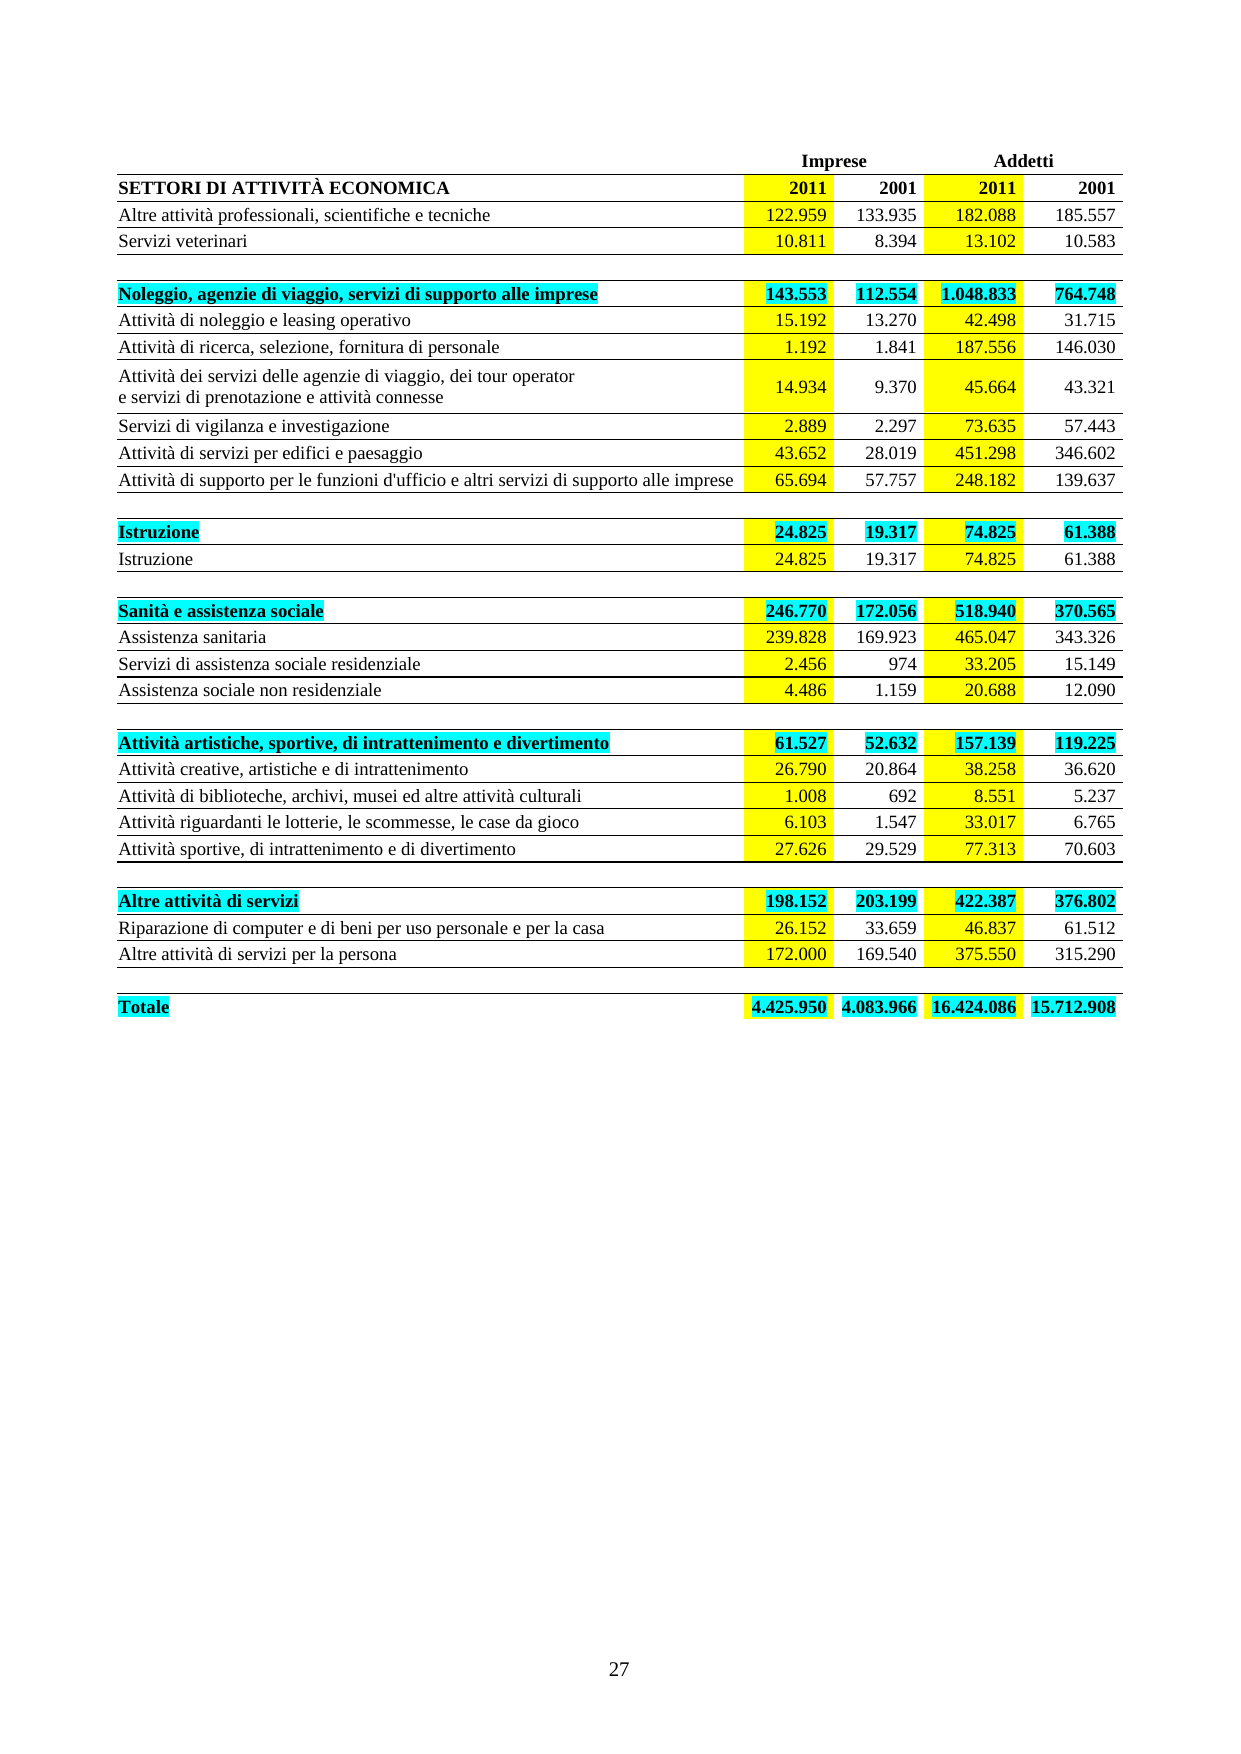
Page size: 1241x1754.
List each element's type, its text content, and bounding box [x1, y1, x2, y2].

table_cell Assistenza sociale non residenziale [117, 678, 744, 703]
table_cell Attività artistiche, sportive, di intrattenimento e divertimento [117, 730, 744, 755]
table_cell 1.159 [834, 678, 924, 703]
table_cell 43.652 [744, 440, 834, 466]
table_cell [117, 493, 744, 518]
table_cell 45.664 [924, 360, 1023, 412]
table_cell [1024, 704, 1123, 729]
table_cell 248.182 [924, 467, 1023, 492]
table_cell Altre attività di servizi [117, 888, 744, 914]
table_cell Attività creative, artistiche e di intrattenimento [117, 756, 744, 782]
table_cell 2001 [834, 175, 924, 201]
table_cell 157.139 [924, 730, 1023, 755]
table_cell 29.529 [834, 836, 924, 861]
table_cell Servizi di assistenza sociale residenziale [117, 651, 744, 676]
table_cell 451.298 [924, 440, 1023, 466]
table_cell [924, 572, 1023, 597]
table_cell [924, 968, 1023, 993]
table_cell Servizi veterinari [117, 228, 744, 254]
table_cell 24.825 [744, 519, 834, 544]
table_cell Attività dei servizi delle agenzie di viaggio, dei tour operator e servizi di prenotazione e attività connesse [117, 360, 744, 412]
table_cell [1024, 968, 1123, 993]
table_header Imprese [744, 148, 924, 174]
table_cell [117, 255, 744, 279]
table_cell 146.030 [1024, 334, 1123, 359]
table_cell 6.103 [744, 809, 834, 835]
table_cell 133.935 [834, 202, 924, 227]
table_cell 57.443 [1024, 414, 1123, 439]
table_cell Totale [117, 994, 744, 1019]
table_cell [1024, 863, 1123, 887]
table_cell [117, 572, 744, 597]
table_cell 61.388 [1024, 519, 1123, 544]
table_cell Attività riguardanti le lotterie, le scommesse, le case da gioco [117, 809, 744, 835]
table_cell Altre attività professionali, scientifiche e tecniche [117, 202, 744, 227]
table_cell 24.825 [744, 545, 834, 571]
table_cell 187.556 [924, 334, 1023, 359]
table_cell Istruzione [117, 519, 744, 544]
table_cell 9.370 [834, 360, 924, 412]
table_cell 203.199 [834, 888, 924, 914]
table_cell 315.290 [1024, 941, 1123, 967]
table_cell [924, 255, 1023, 279]
table_cell 61.512 [1024, 915, 1123, 940]
table_cell [117, 968, 744, 993]
table_cell Attività di ricerca, selezione, fornitura di personale [117, 334, 744, 359]
table_cell 1.547 [834, 809, 924, 835]
table_cell Noleggio, agenzie di viaggio, servizi di supporto alle imprese [117, 281, 744, 306]
table_cell [1024, 493, 1123, 518]
table_cell 15.192 [744, 307, 834, 333]
table_cell [1024, 255, 1123, 279]
table_cell Attività di supporto per le funzioni d'ufficio e altri servizi di supporto alle imprese [117, 467, 744, 492]
table_cell [834, 863, 924, 887]
table_cell 422.387 [924, 888, 1023, 914]
table_cell 246.770 [744, 598, 834, 623]
table_cell 692 [834, 783, 924, 808]
table_cell 6.765 [1024, 809, 1123, 835]
table_cell Assistenza sanitaria [117, 624, 744, 650]
table_cell Altre attività di servizi per la persona [117, 941, 744, 967]
table_cell 239.828 [744, 624, 834, 650]
table_cell [744, 255, 834, 279]
table_cell 70.603 [1024, 836, 1123, 861]
table_cell 375.550 [924, 941, 1023, 967]
table_cell 14.934 [744, 360, 834, 412]
table_cell 61.388 [1024, 545, 1123, 571]
table_cell 8.394 [834, 228, 924, 254]
table_cell Attività di noleggio e leasing operativo [117, 307, 744, 333]
table_cell 139.637 [1024, 467, 1123, 492]
table_cell 518.940 [924, 598, 1023, 623]
table_cell 4.425.950 [744, 994, 834, 1019]
table_cell 370.565 [1024, 598, 1123, 623]
table_cell Servizi di vigilanza e investigazione [117, 414, 744, 439]
table_cell [834, 493, 924, 518]
table_cell 172.000 [744, 941, 834, 967]
table_cell 1.008 [744, 783, 834, 808]
table_cell 974 [834, 651, 924, 676]
table_cell 73.635 [924, 414, 1023, 439]
table_cell 26.790 [744, 756, 834, 782]
table_cell 2.889 [744, 414, 834, 439]
table_cell 185.557 [1024, 202, 1123, 227]
table_cell 12.090 [1024, 678, 1123, 703]
table_cell 122.959 [744, 202, 834, 227]
table_cell 74.825 [924, 519, 1023, 544]
table_cell 19.317 [834, 519, 924, 544]
table_cell 16.424.086 [924, 994, 1023, 1019]
table_cell 112.554 [834, 281, 924, 306]
table_cell [1024, 572, 1123, 597]
table_cell 33.205 [924, 651, 1023, 676]
table_cell 28.019 [834, 440, 924, 466]
table_cell 1.192 [744, 334, 834, 359]
table_cell Istruzione [117, 545, 744, 571]
table_cell 764.748 [1024, 281, 1123, 306]
table_cell 119.225 [1024, 730, 1123, 755]
table_cell [834, 255, 924, 279]
table_cell 33.659 [834, 915, 924, 940]
table_cell 2.456 [744, 651, 834, 676]
table_cell 182.088 [924, 202, 1023, 227]
table_cell 2011 [924, 175, 1023, 201]
table_cell Sanità e assistenza sociale [117, 598, 744, 623]
table_cell [744, 863, 834, 887]
table_cell 172.056 [834, 598, 924, 623]
table_cell 198.152 [744, 888, 834, 914]
table_cell [744, 704, 834, 729]
table_cell [744, 493, 834, 518]
table_cell [744, 572, 834, 597]
table_cell [834, 572, 924, 597]
table_cell 5.237 [1024, 783, 1123, 808]
table_cell 20.688 [924, 678, 1023, 703]
table_cell [834, 968, 924, 993]
table_cell 13.270 [834, 307, 924, 333]
table_cell 26.152 [744, 915, 834, 940]
table_cell [117, 863, 744, 887]
table_cell 169.540 [834, 941, 924, 967]
table_header Addetti [924, 148, 1123, 174]
table_cell [834, 704, 924, 729]
table_cell 27.626 [744, 836, 834, 861]
table_cell SETTORI DI ATTIVITÀ ECONOMICA [117, 175, 744, 201]
table_cell 15.149 [1024, 651, 1123, 676]
table_cell 2.297 [834, 414, 924, 439]
table_cell 61.527 [744, 730, 834, 755]
table_cell 42.498 [924, 307, 1023, 333]
table_cell 15.712.908 [1024, 994, 1123, 1019]
table_cell 13.102 [924, 228, 1023, 254]
table_cell 52.632 [834, 730, 924, 755]
table_cell 74.825 [924, 545, 1023, 571]
table_cell 4.486 [744, 678, 834, 703]
table_cell 10.811 [744, 228, 834, 254]
table_cell 36.620 [1024, 756, 1123, 782]
table_cell [117, 704, 744, 729]
table_cell [744, 968, 834, 993]
table_cell 57.757 [834, 467, 924, 492]
table_cell [924, 704, 1023, 729]
table_cell 8.551 [924, 783, 1023, 808]
table_cell 169.923 [834, 624, 924, 650]
table_cell 376.802 [1024, 888, 1123, 914]
table_cell 19.317 [834, 545, 924, 571]
table_cell Attività sportive, di intrattenimento e di divertimento [117, 836, 744, 861]
table_cell [924, 493, 1023, 518]
table_header [117, 148, 744, 174]
table_cell 1.841 [834, 334, 924, 359]
table_cell [924, 863, 1023, 887]
table_cell 65.694 [744, 467, 834, 492]
table_cell 20.864 [834, 756, 924, 782]
table_cell 343.326 [1024, 624, 1123, 650]
table_cell 346.602 [1024, 440, 1123, 466]
table_cell 33.017 [924, 809, 1023, 835]
table_cell 2011 [744, 175, 834, 201]
table_cell 46.837 [924, 915, 1023, 940]
table_cell 143.553 [744, 281, 834, 306]
table_cell 43.321 [1024, 360, 1123, 412]
table_cell 465.047 [924, 624, 1023, 650]
table_cell 1.048.833 [924, 281, 1023, 306]
table_cell Riparazione di computer e di beni per uso personale e per la casa [117, 915, 744, 940]
table_cell 10.583 [1024, 228, 1123, 254]
table_cell Attività di biblioteche, archivi, musei ed altre attività culturali [117, 783, 744, 808]
table_cell 2001 [1024, 175, 1123, 201]
table_cell 77.313 [924, 836, 1023, 861]
table_cell 38.258 [924, 756, 1023, 782]
table_cell Attività di servizi per edifici e paesaggio [117, 440, 744, 466]
table_cell 4.083.966 [834, 994, 924, 1019]
table_cell 31.715 [1024, 307, 1123, 333]
